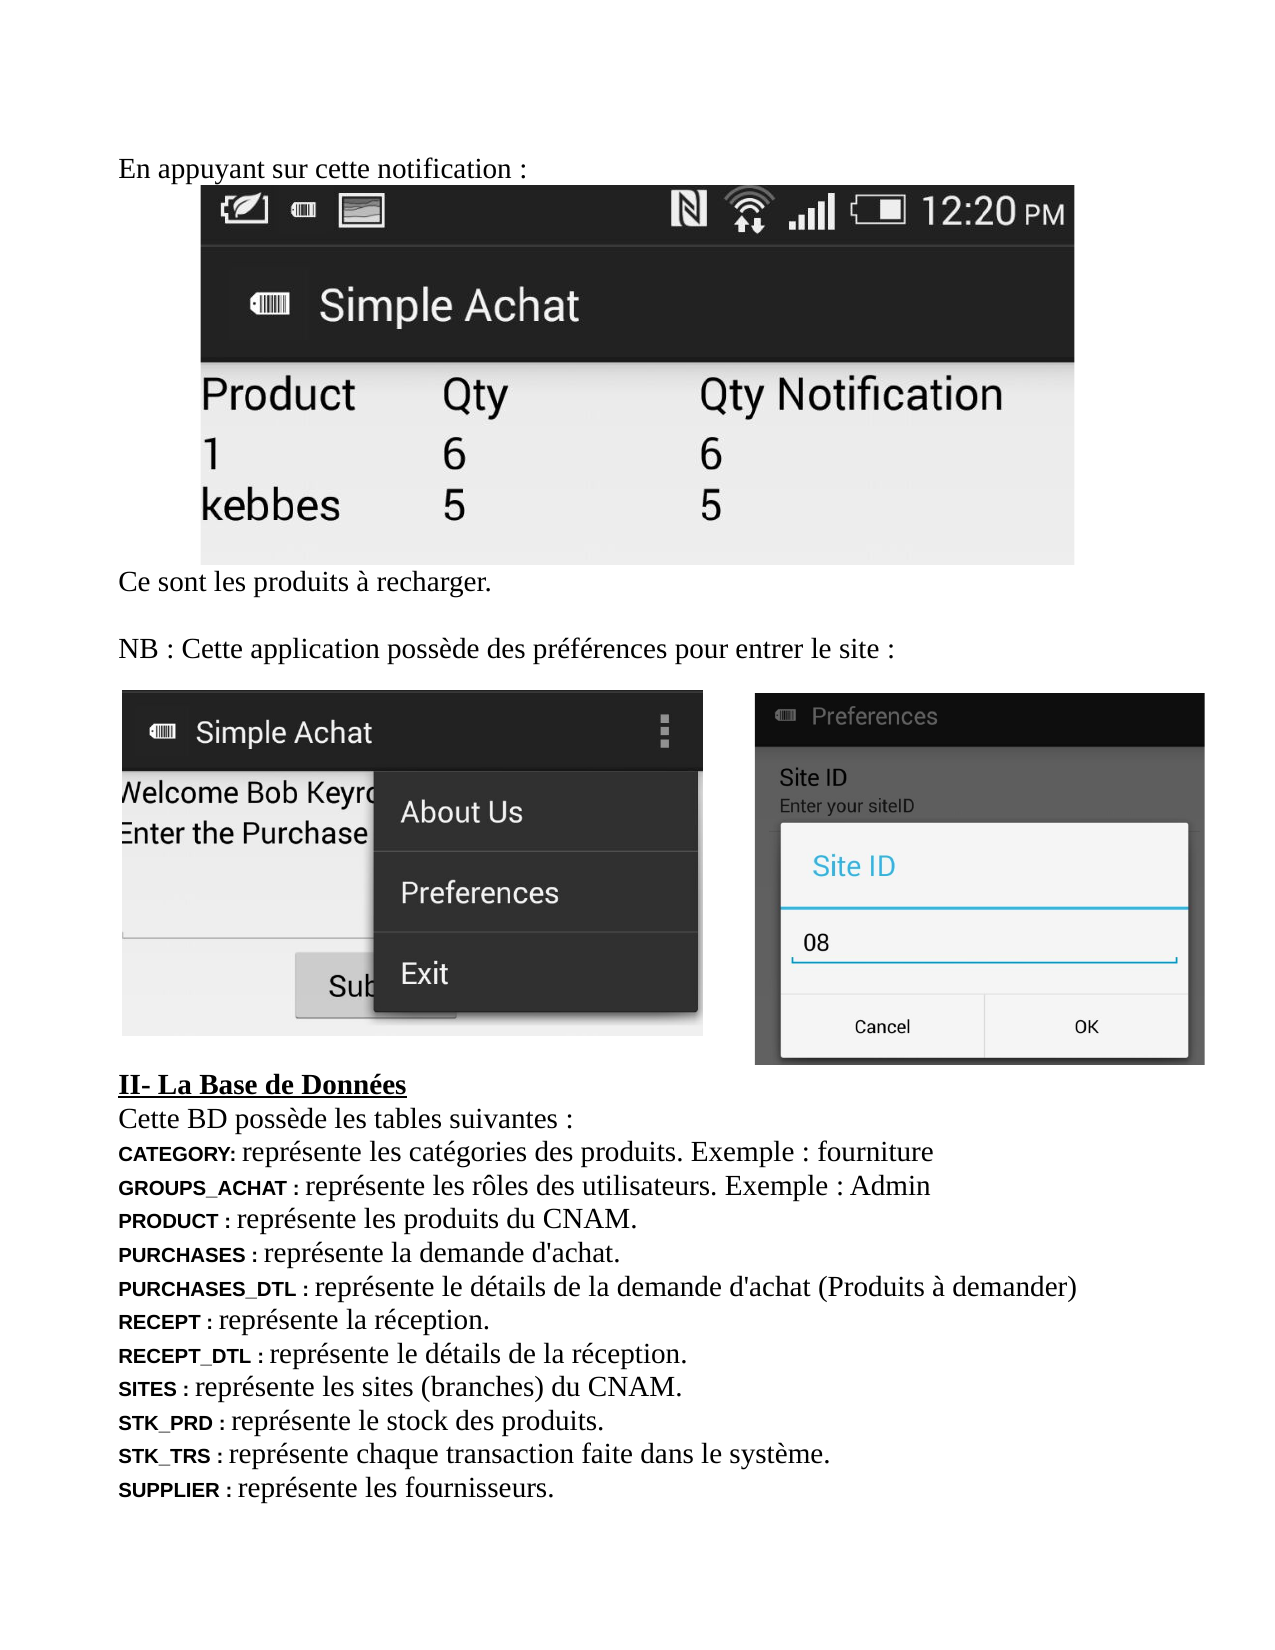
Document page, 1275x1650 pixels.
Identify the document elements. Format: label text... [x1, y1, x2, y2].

text II- La Base de Données [118, 1067, 1157, 1101]
text CATEGORY: représente les catégories des produits. Exemple : fourniture [118, 1134, 1157, 1168]
text NB : Cette application possède des préférences pour entrer le site : [118, 631, 1157, 665]
text SITES : représente les sites (branches) du CNAM. [118, 1369, 1157, 1403]
text SUPPLIER : représente les fournisseurs. [118, 1470, 1157, 1503]
picture [122, 690, 703, 1036]
text RECEPT_DTL : représente le détails de la réception. [118, 1336, 1157, 1369]
text PURCHASES : représente la demande d'achat. [118, 1235, 1157, 1269]
text RECEPT : représente la réception. [118, 1302, 1157, 1336]
text PURCHASES_DTL : représente le détails de la demande d'achat (Produits à demander) [118, 1269, 1157, 1302]
text Ce sont les produits à recharger. [118, 565, 1157, 598]
text GROUPS_ACHAT : représente les rôles des utilisateurs. Exemple : Admin [118, 1168, 1157, 1202]
picture [200, 185, 1075, 565]
text STK_TRS : représente chaque transaction faite dans le système. [118, 1436, 1157, 1470]
text Cette BD possède les tables suivantes : [118, 1101, 1157, 1134]
picture [754, 693, 1205, 1065]
text STK_PRD : représente le stock des produits. [118, 1403, 1157, 1436]
text PRODUCT : représente les produits du CNAM. [118, 1202, 1157, 1235]
text En appuyant sur cette notification : [118, 152, 1157, 185]
